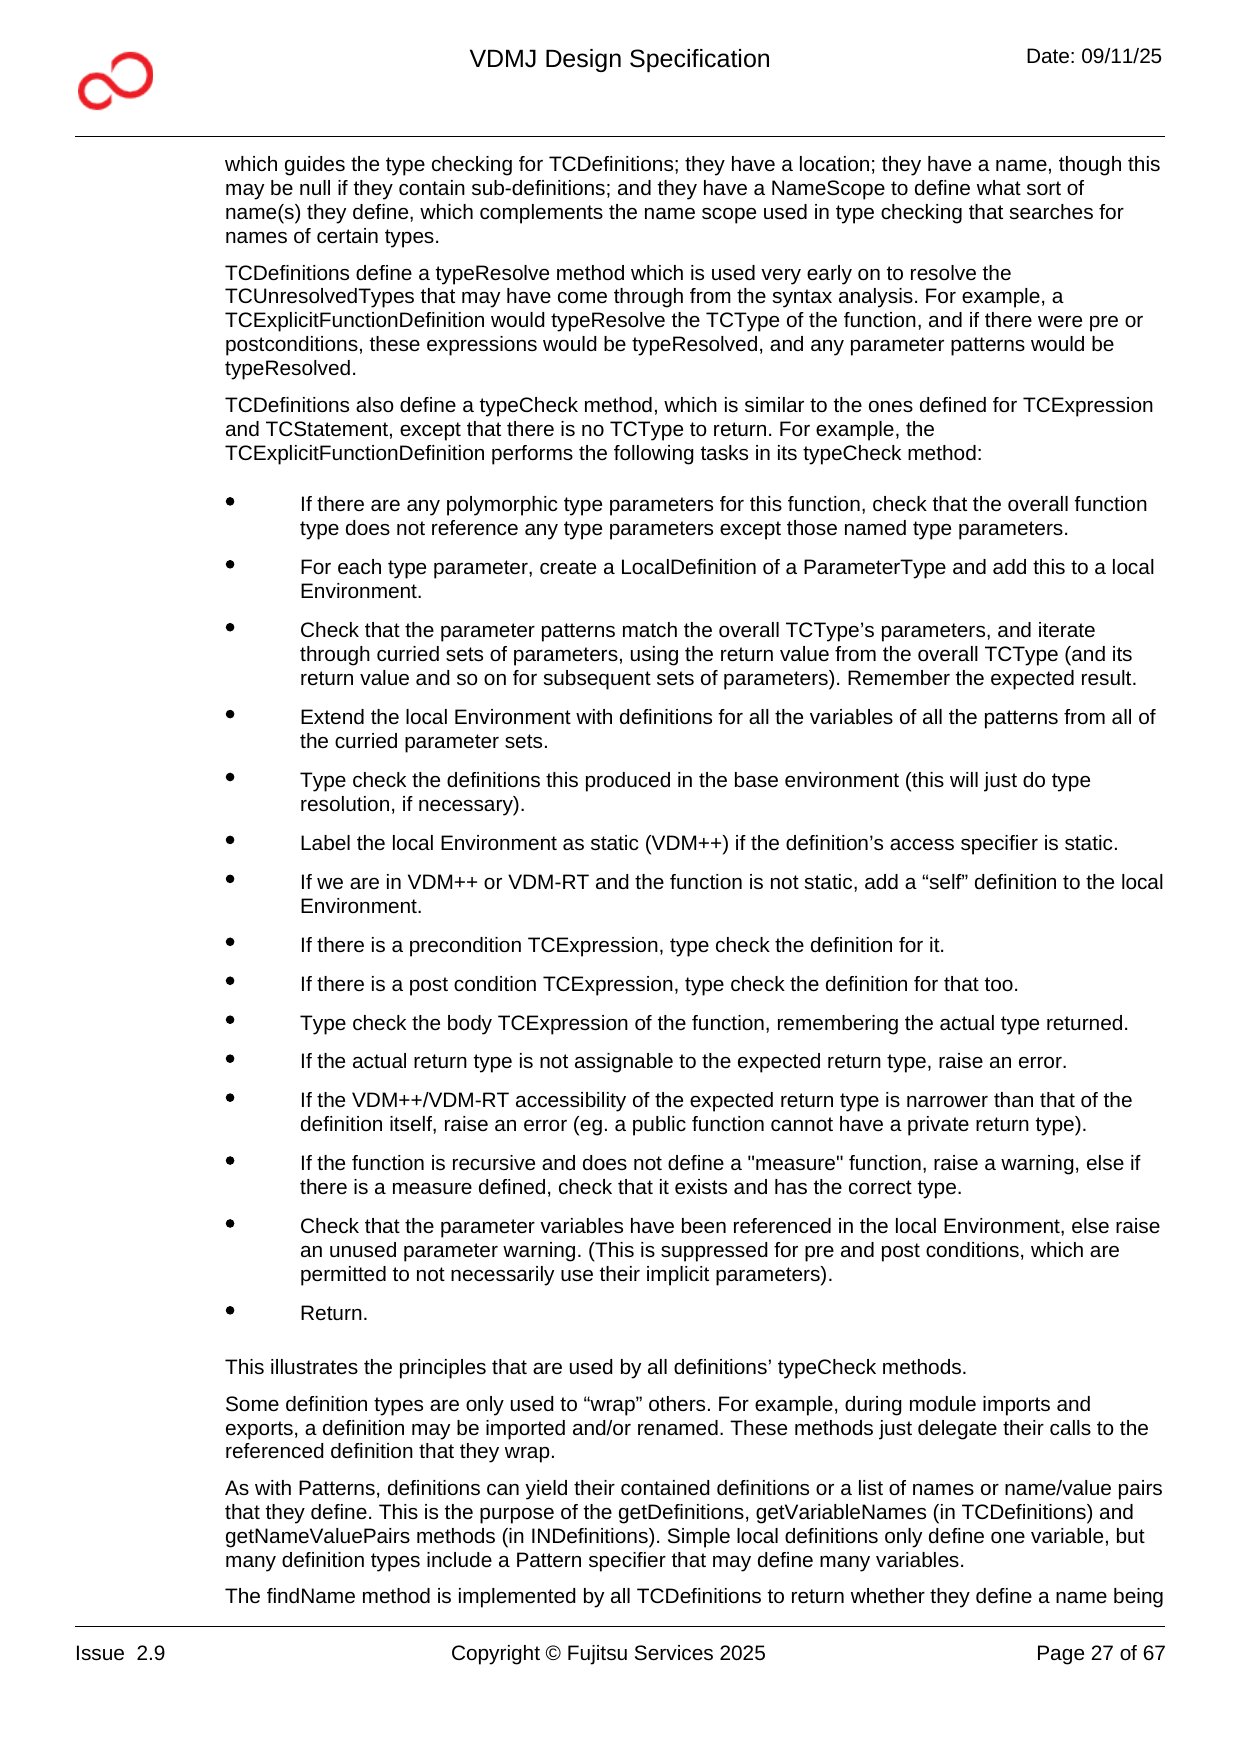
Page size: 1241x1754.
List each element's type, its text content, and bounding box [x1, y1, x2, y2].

list If the actual return type is not assignable to the expected return type, raise an error. [225, 1050, 1165, 1074]
list Label the local Environment as static (VDM++) if the definition’s access specifier is static. [225, 831, 1165, 855]
list If there is a precondition TCExpression, type check the definition for it. [225, 933, 1165, 957]
text This illustrates the principles that are used by all definitions’ typeCheck methods. [225, 1355, 1165, 1379]
text As with Patterns, definitions can yield their contained definitions or a list of names or name/value pairs that they define. This is the purpose of the getDefinitions, getVariableNames (in TCDefinitions) and getNameValuePairs methods (in INDefinitions). Simple local definitions only define one variable, but many definition types include a Pattern specifier that may define many variables. [225, 1476, 1165, 1572]
list If there is a post condition TCExpression, type check the definition for that too. [225, 972, 1165, 996]
list If there are any polymorphic type parameters for this function, check that the overall function type does not reference any type parameters except those named type parameters. [225, 492, 1165, 540]
list Check that the parameter variables have been referenced in the local Environment, else raise an unused parameter warning. (This is suppressed for pre and post conditions, which are permitted to not necessarily use their implicit parameters). [225, 1214, 1165, 1286]
list If the VDM++/VDM-RT accessibility of the expected return type is narrower than that of the definition itself, raise an error (eg. a public function cannot have a private return type). [225, 1089, 1165, 1137]
list For each type parameter, create a LocalDefinition of a ParameterType and add this to a local Environment. [225, 555, 1165, 603]
list Check that the parameter patterns match the overall TCType’s parameters, and iterate through curried sets of parameters, using the return value from the overall TCType (and its return value and so on for subsequent sets of parameters). Remember the expected result. [225, 618, 1165, 690]
text TCDefinitions also define a typeCheck method, which is similar to the ones defined for TCExpression and TCStatement, except that there is no TCType to return. For example, the TCExplicitFunctionDefinition performs the following tasks in its typeCheck method: [225, 393, 1165, 465]
text The findName method is implemented by all TCDefinitions to return whether they define a name being [225, 1584, 1165, 1608]
list If we are in VDM++ or VDM-RT and the function is not static, add a “self” definition to the local Environment. [225, 870, 1165, 918]
text Some definition types are only used to “wrap” others. For example, during module imports and exports, a definition may be imported and/or renamed. These methods just delegate their calls to the referenced definition that they wrap. [225, 1392, 1165, 1464]
list Return. [225, 1301, 1165, 1325]
text which guides the type checking for TCDefinitions; they have a location; they have a name, though this may be null if they contain sub-definitions; and they have a NameScope to define what sort of name(s) they define, which complements the name scope used in type checking that searches for names of certain types. [225, 152, 1165, 248]
list Extend the local Environment with definitions for all the variables of all the patterns from all of the curried parameter sets. [225, 705, 1165, 753]
list If the function is recursive and does not define a "measure" function, raise a warning, else if there is a measure defined, check that it exists and has the correct type. [225, 1152, 1165, 1199]
list Type check the definitions this produced in the base environment (this will just do type resolution, if necessary). [225, 768, 1165, 816]
list Type check the body TCExpression of the function, remembering the actual type returned. [225, 1011, 1165, 1035]
picture [78, 44, 153, 120]
text TCDefinitions define a typeResolve method which is used very early on to resolve the TCUnresolvedTypes that may have come through from the syntax analysis. For example, a TCExplicitFunctionDefinition would typeResolve the TCType of the function, and if there were pre or postconditions, these expressions would be typeResolved, and any parameter patterns would be typeResolved. [225, 261, 1165, 381]
